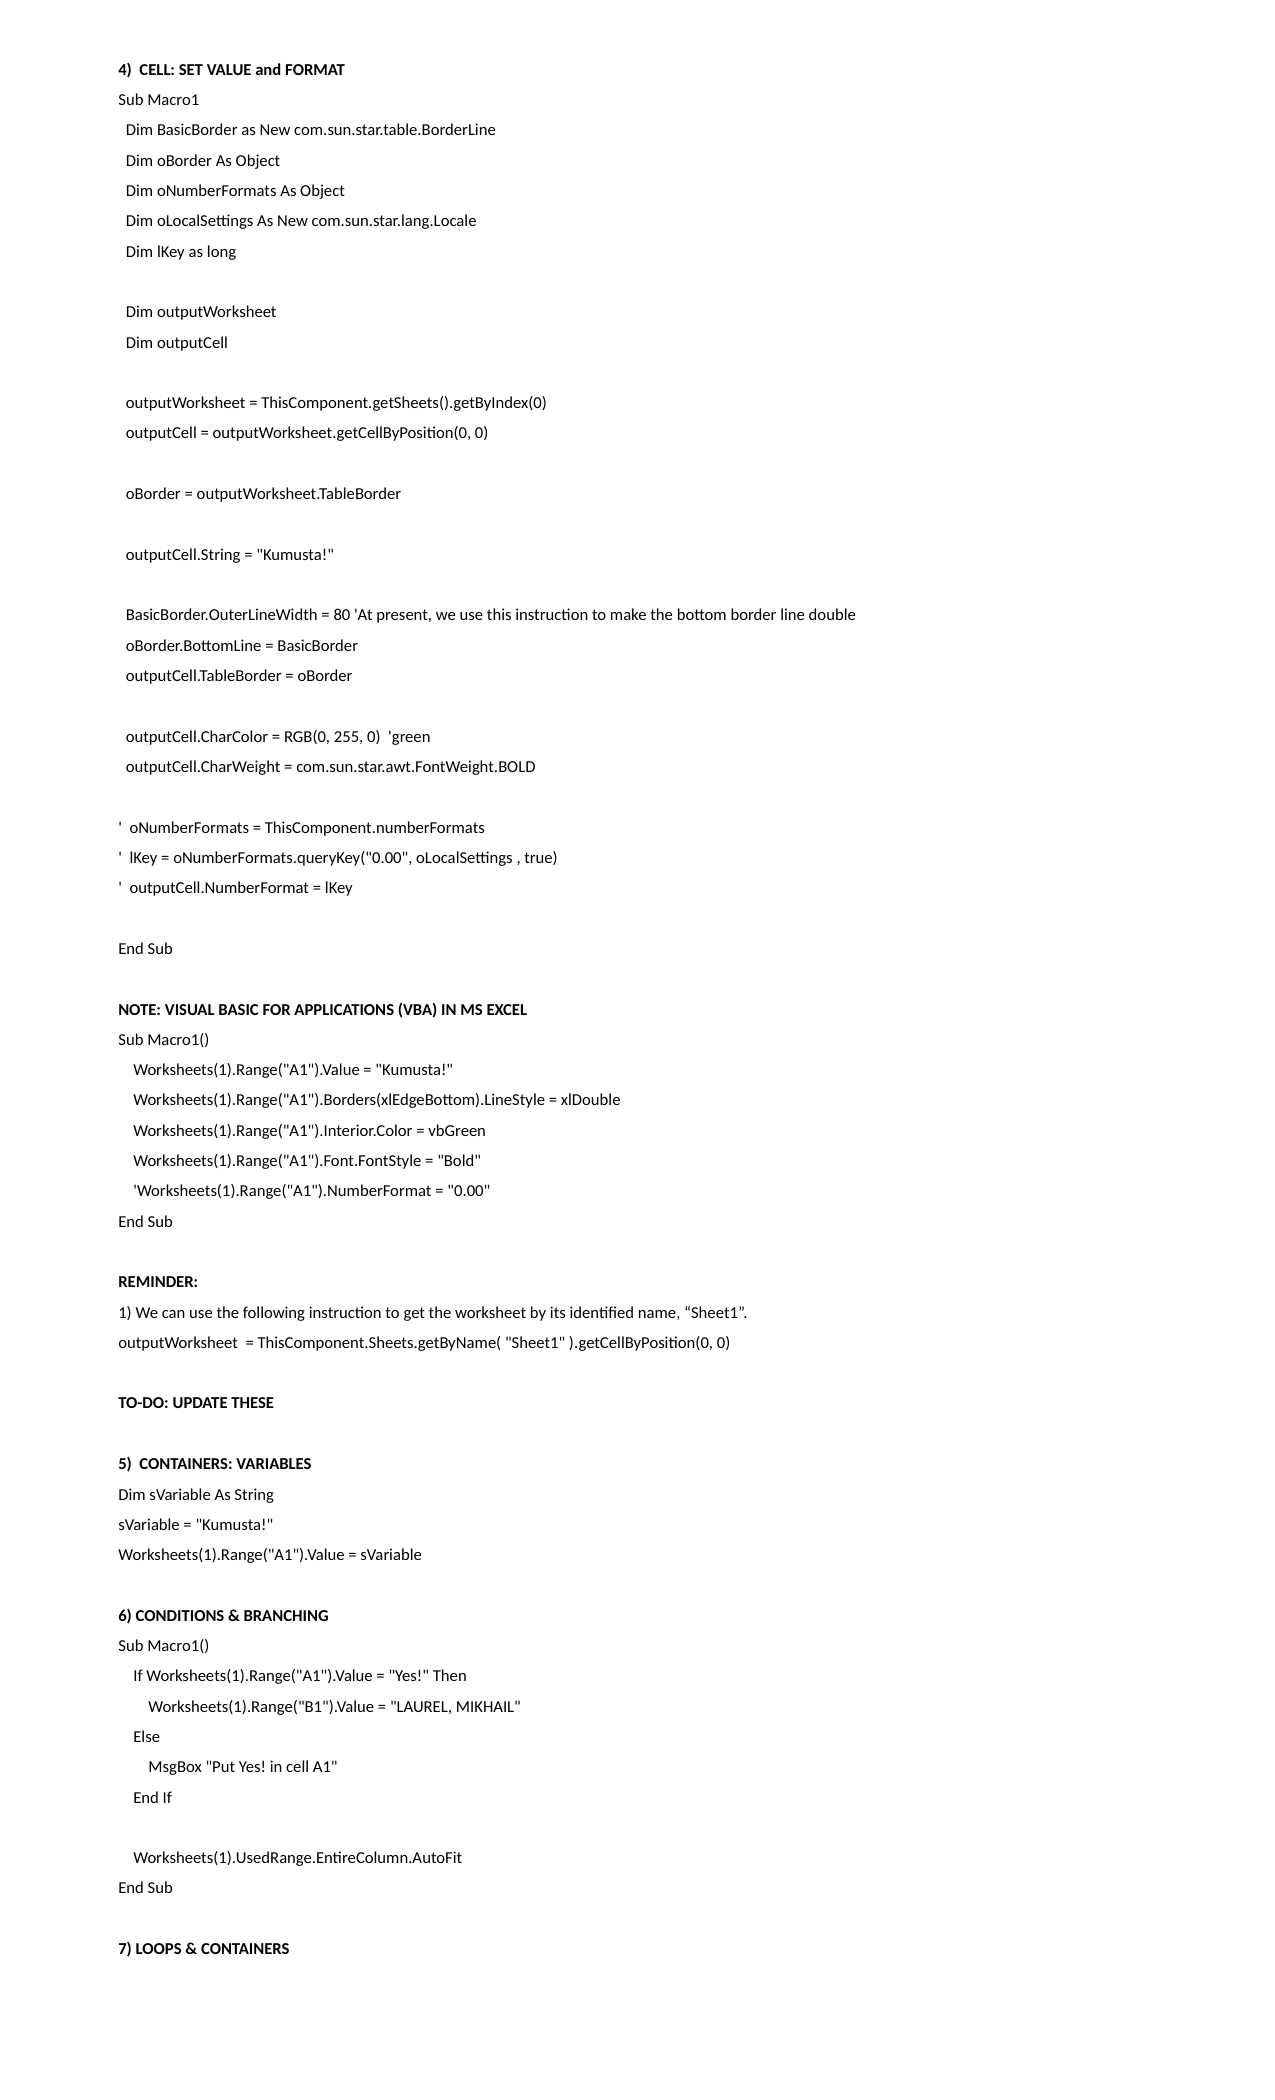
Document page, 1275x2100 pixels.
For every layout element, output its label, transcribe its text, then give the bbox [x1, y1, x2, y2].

text Sub Macro1() [118, 1029, 1216, 1049]
text oBorder = outputWorksheet.TableBorder [118, 483, 1216, 504]
text outputCell.TableBorder = oBorder [118, 665, 1216, 686]
text outputWorksheet = ThisComponent.Sheets.getByName( "Sheet1" ).getCellByPosition(0, 0) [118, 1332, 1216, 1352]
text End Sub [118, 1878, 1216, 1898]
text 6) CONDITIONS & BRANCHING [118, 1605, 1216, 1625]
text TO-DO: UPDATE THESE [118, 1393, 1216, 1413]
text 4) CELL: SET VALUE and FORMAT [118, 59, 1216, 79]
text Sub Macro1() [118, 1635, 1216, 1656]
text outputCell = outputWorksheet.getCellByPosition(0, 0) [118, 423, 1216, 443]
text 7) LOOPS & CONTAINERS [118, 1938, 1216, 1959]
text Worksheets(1).Range("A1").Font.FontStyle = "Bold" [118, 1150, 1216, 1171]
text sVariable = "Kumusta!" [118, 1514, 1216, 1534]
text Dim outputWorksheet [118, 302, 1216, 322]
text Dim oNumberFormats As Object [118, 180, 1216, 201]
text Worksheets(1).UsedRange.EntireColumn.AutoFit [118, 1847, 1216, 1868]
text Worksheets(1).Range("B1").Value = "LAUREL, MIKHAIL" [118, 1696, 1216, 1716]
text Dim lKey as long [118, 241, 1216, 261]
text REMINDER: [118, 1272, 1216, 1292]
text Dim sVariable As String [118, 1484, 1216, 1504]
text End Sub [118, 1211, 1216, 1231]
text If Worksheets(1).Range("A1").Value = "Yes!" Then [118, 1666, 1216, 1686]
text ' outputCell.NumberFormat = lKey [118, 877, 1216, 898]
text outputWorksheet = ThisComponent.getSheets().getByIndex(0) [118, 392, 1216, 413]
text Else [118, 1726, 1216, 1747]
text MsgBox "Put Yes! in cell A1" [118, 1757, 1216, 1777]
text ' oNumberFormats = ThisComponent.numberFormats [118, 817, 1216, 837]
text outputCell.CharColor = RGB(0, 255, 0) 'green [118, 726, 1216, 746]
text 5) CONTAINERS: VARIABLES [118, 1453, 1216, 1474]
text End Sub [118, 938, 1216, 958]
text Dim BasicBorder as New com.sun.star.table.BorderLine [118, 120, 1216, 140]
text Worksheets(1).Range("A1").Value = "Kumusta!" [118, 1059, 1216, 1080]
text Worksheets(1).Range("A1").Interior.Color = vbGreen [118, 1120, 1216, 1140]
text Dim outputCell [118, 332, 1216, 352]
text BasicBorder.OuterLineWidth = 80 'At present, we use this instruction to make the bottom border line double [118, 605, 1216, 625]
text outputCell.CharWeight = com.sun.star.awt.FontWeight.BOLD [118, 756, 1216, 777]
text Worksheets(1).Range("A1").Borders(xlEdgeBottom).LineStyle = xlDouble [118, 1090, 1216, 1110]
text End If [118, 1787, 1216, 1807]
text 1) We can use the following instruction to get the worksheet by its identified name, “Sheet1”. [118, 1302, 1216, 1322]
text Worksheets(1).Range("A1").Value = sVariable [118, 1544, 1216, 1565]
text outputCell.String = "Kumusta!" [118, 544, 1216, 564]
text oBorder.BottomLine = BasicBorder [118, 635, 1216, 655]
text Dim oLocalSettings As New com.sun.star.lang.Locale [118, 211, 1216, 231]
text Sub Macro1 [118, 89, 1216, 110]
text NOTE: VISUAL BASIC FOR APPLICATIONS (VBA) IN MS EXCEL [118, 999, 1216, 1019]
text 'Worksheets(1).Range("A1").NumberFormat = "0.00" [118, 1181, 1216, 1201]
text Dim oBorder As Object [118, 150, 1216, 170]
text ' lKey = oNumberFormats.queryKey("0.00", oLocalSettings , true) [118, 847, 1216, 867]
